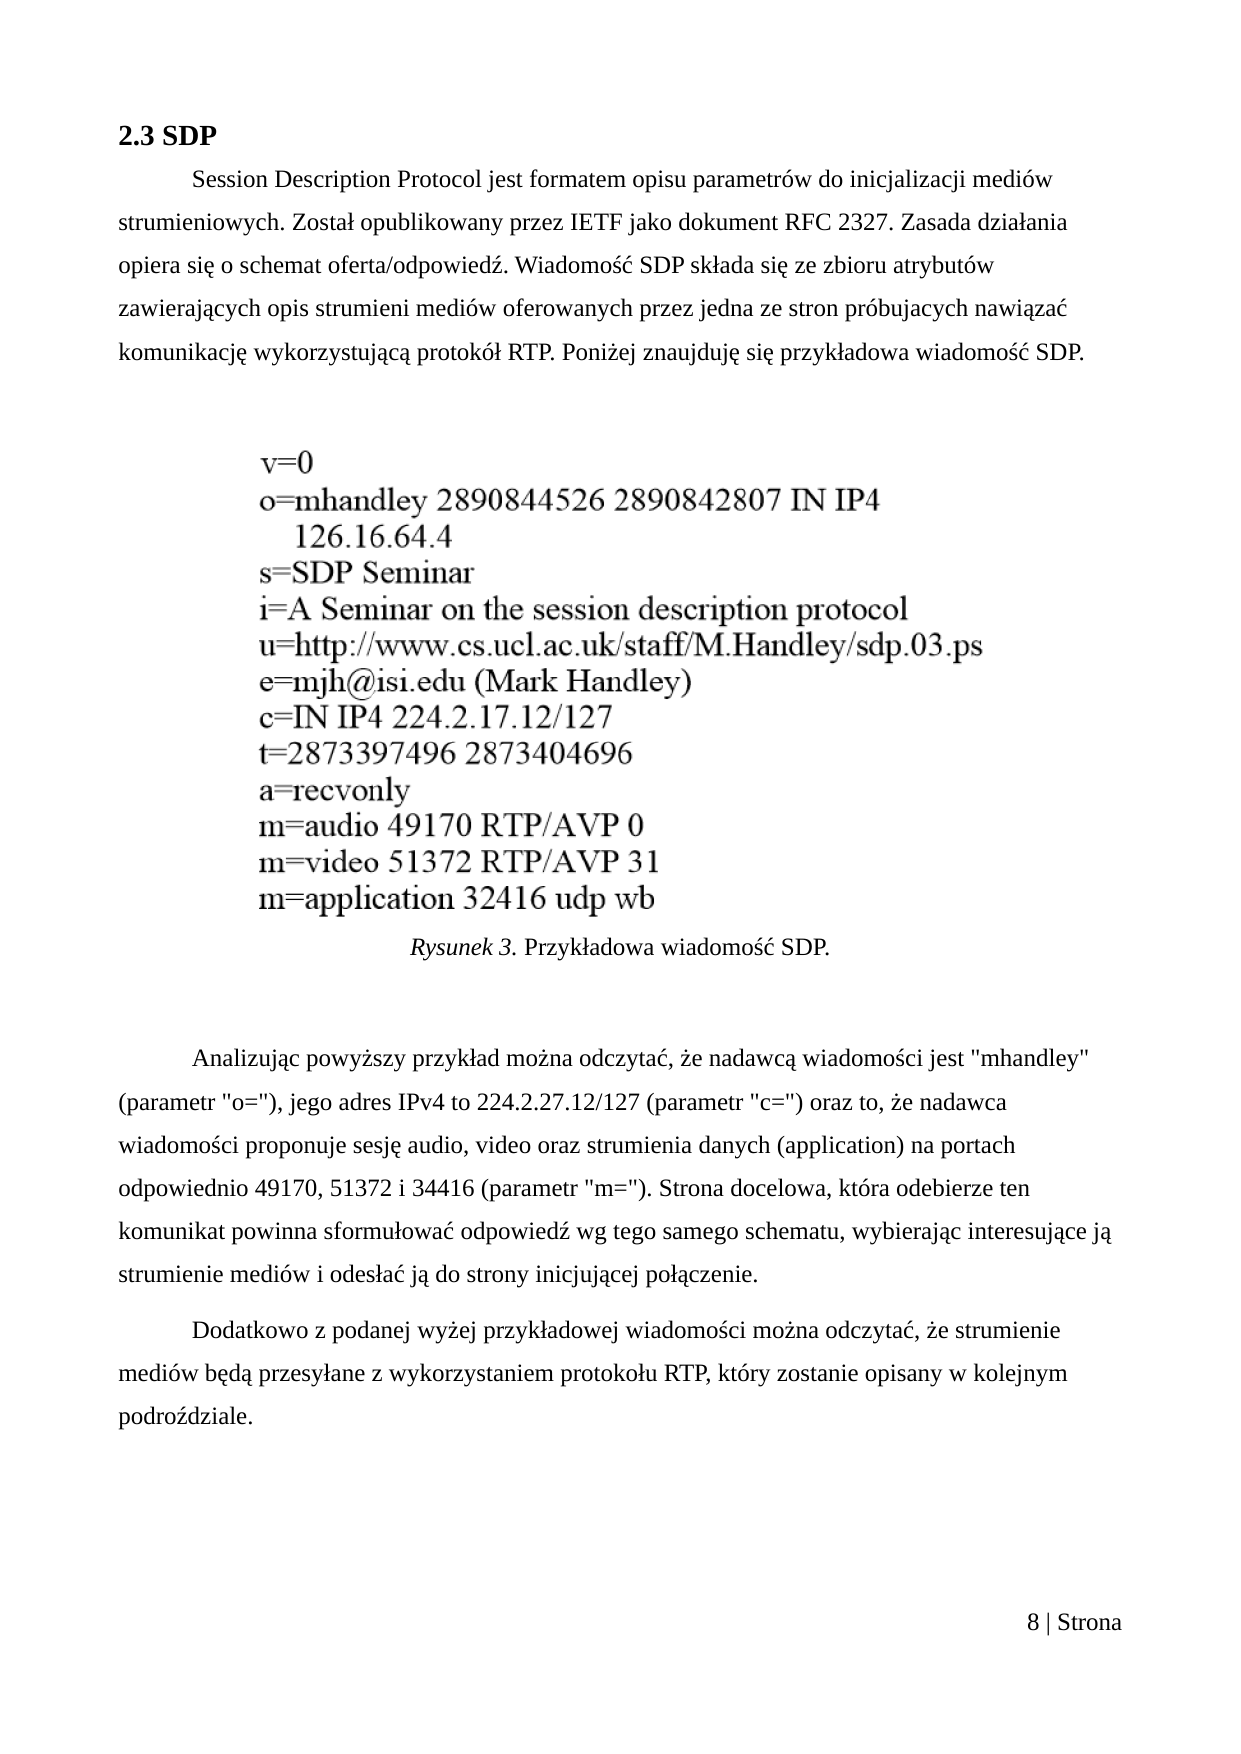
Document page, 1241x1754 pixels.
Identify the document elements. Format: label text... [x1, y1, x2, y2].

subtitle 2.3 SDP [118, 118, 1122, 152]
text Session Description Protocol jest formatem opisu parametrów do inicjalizacji mediów strumieniowych. Został opublikowany przez IETF jako dokument RFC 2327. Zasada działania opiera się o schemat oferta/odpowiedź. Wiadomość SDP składa się ze zbioru atrybutów zawierających opis strumieni mediów oferowanych przez jedna ze stron próbujacych nawiązać komunikację wykorzystującą protokół RTP. Poniżej znaujduję się przykładowa wiadomość SDP. [118, 164, 1122, 365]
text Rysunek 3. Przykładowa wiadomość SDP. [118, 448, 1122, 961]
text Dodatkowo z podanej wyżej przykładowej wiadomości można odczytać, że strumienie mediów będą przesyłane z wykorzystaniem protokołu RTP, który zostanie opisany w kolejnym podroździale. [118, 1315, 1122, 1430]
text Analizując powyższy przykład można odczytać, że nadawcą wiadomości jest "mhandley" (parametr "o="), jego adres IPv4 to 224.2.27.12/127 (parametr "c=") oraz to, że nadawca wiadomości proponuje sesję audio, video oraz strumienia danych (application) na portach odpowiednio 49170, 51372 i 34416 (parametr "m="). Strona docelowa, która odebierze ten komunikat powinna sformułować odpowiedź wg tego samego schematu, wybierając interesujące ją strumienie mediów i odesłać ją do strony inicjującej połączenie. [118, 1043, 1122, 1288]
